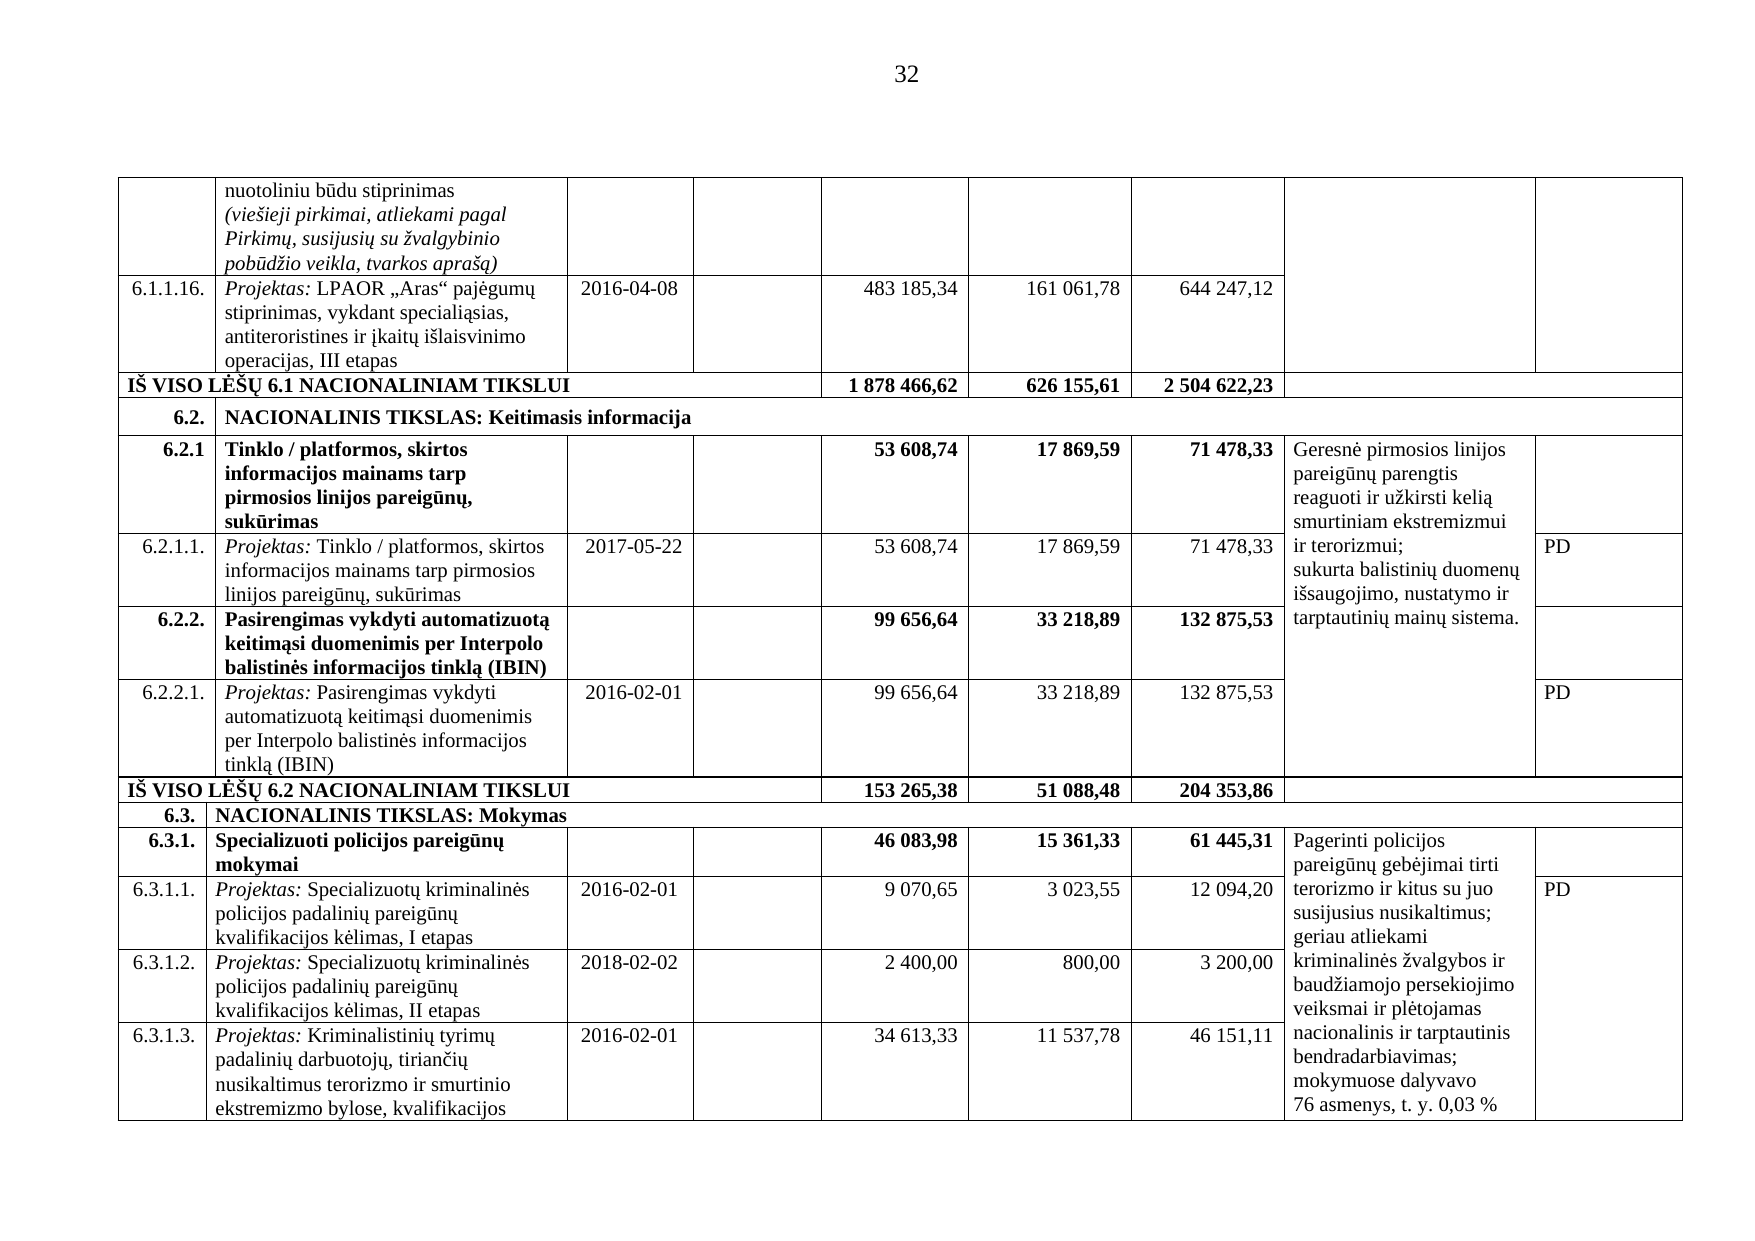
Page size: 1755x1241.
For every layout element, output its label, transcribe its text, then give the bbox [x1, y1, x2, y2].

table_cell 626 155,61 [969, 373, 1131, 397]
table_cell nuotoliniu būdu stiprinimas (viešieji pirkimai, atliekami pagal Pirkimų, susijusių su žvalgybinio pobūdžio veikla, tvarkos aprašą) [216, 178, 567, 274]
table_cell [1285, 778, 1682, 802]
table_cell Projektas: Specializuotų kriminalinės policijos padalinių pareigūnų kvalifikacijos kėlimas, I etapas [207, 877, 567, 949]
table_cell 71 478,33 [1132, 436, 1284, 533]
table_cell 6.2.1 [119, 436, 215, 533]
table_cell IŠ VISO LĖŠŲ 6.1 NACIONALINIAM TIKSLUI [119, 373, 821, 397]
table_cell 161 061,78 [969, 276, 1131, 372]
table_cell 6.1.1.16. [119, 276, 215, 372]
table_cell 61 445,31 [1132, 828, 1284, 876]
table_cell 11 537,78 [969, 1023, 1131, 1119]
table_cell 51 088,48 [969, 778, 1131, 802]
table_cell 800,00 [969, 950, 1131, 1022]
table_cell [1285, 178, 1535, 372]
table_cell 53 608,74 [822, 436, 968, 533]
table_cell NACIONALINIS TIKSLAS: Keitimasis informacija [216, 398, 1682, 435]
table_cell [568, 178, 693, 274]
table_cell 6.3.1.3. [119, 1023, 206, 1119]
table_cell [694, 436, 821, 533]
table_cell Specializuoti policijos pareigūnų mokymai [207, 828, 567, 876]
table_cell [694, 877, 821, 949]
table_cell 6.2.2.1. [119, 680, 215, 776]
table_cell [1536, 828, 1682, 876]
table_cell [969, 178, 1131, 274]
table_cell 2 504 622,23 [1132, 373, 1284, 397]
table_cell [694, 680, 821, 776]
table_cell PD [1536, 877, 1682, 1119]
table_cell 33 218,89 [969, 680, 1131, 776]
table_cell 34 613,33 [822, 1023, 968, 1119]
table_cell 53 608,74 [822, 534, 968, 606]
table_cell [694, 178, 821, 274]
table_cell 46 083,98 [822, 828, 968, 876]
table_cell [1536, 436, 1682, 533]
table_cell Projektas: Tinklo / platformos, skirtos informacijos mainams tarp pirmosios linijos pareigūnų, sukūrimas [216, 534, 567, 606]
table_cell 2016-02-01 [568, 680, 693, 776]
table_cell 46 151,11 [1132, 1023, 1284, 1119]
table_cell 6.2. [119, 398, 215, 435]
table_cell 132 875,53 [1132, 607, 1284, 679]
table_cell 2017-05-22 [568, 534, 693, 606]
table_cell 99 656,64 [822, 607, 968, 679]
table_cell 132 875,53 [1132, 680, 1284, 776]
table_cell 3 023,55 [969, 877, 1131, 949]
table_cell 9 070,65 [822, 877, 968, 949]
table_cell [694, 950, 821, 1022]
table_cell 2016-04-08 [568, 276, 693, 372]
table_cell Tinklo / platformos, skirtos informacijos mainams tarp pirmosios linijos pareigūnų, sukūrimas [216, 436, 567, 533]
table_cell Projektas: Kriminalistinių tyrimų padalinių darbuotojų, tiriančių nusikaltimus terorizmo ir smurtinio ekstremizmo bylose, kvalifikacijos [207, 1023, 567, 1119]
table_cell PD [1536, 680, 1682, 776]
table_cell 1 878 466,62 [822, 373, 968, 397]
table_cell [694, 1023, 821, 1119]
table_cell Projektas: Specializuotų kriminalinės policijos padalinių pareigūnų kvalifikacijos kėlimas, II etapas [207, 950, 567, 1022]
table_cell [694, 534, 821, 606]
table_cell 71 478,33 [1132, 534, 1284, 606]
table_cell 17 869,59 [969, 534, 1131, 606]
table_cell [1132, 178, 1284, 274]
table_cell 12 094,20 [1132, 877, 1284, 949]
table_cell [1285, 373, 1682, 397]
table_cell Geresnė pirmosios linijos pareigūnų parengtis reaguoti ir užkirsti kelią smurtiniam ekstremizmui ir terorizmui; sukurta balistinių duomenų išsaugojimo, nustatymo ir tarptautinių mainų sistema. [1285, 436, 1535, 776]
table_cell 17 869,59 [969, 436, 1131, 533]
table_cell Pasirengimas vykdyti automatizuotą keitimąsi duomenimis per Interpolo balistinės informacijos tinklą (IBIN) [216, 607, 567, 679]
table_cell 2 400,00 [822, 950, 968, 1022]
table_cell [694, 276, 821, 372]
table_cell Projektas: LPAOR „Aras“ pajėgumų stiprinimas, vykdant specialiąsias, antiteroristines ir įkaitų išlaisvinimo operacijas, III etapas [216, 276, 567, 372]
table_cell [694, 828, 821, 876]
table_cell 33 218,89 [969, 607, 1131, 679]
table_cell [694, 607, 821, 679]
table_cell 6.2.1.1. [119, 534, 215, 606]
table_cell 6.3.1.2. [119, 950, 206, 1022]
table_cell 2016-02-01 [568, 877, 693, 949]
table_cell 204 353,86 [1132, 778, 1284, 802]
table_cell [822, 178, 968, 274]
table_cell 6.2.2. [119, 607, 215, 679]
table_cell 483 185,34 [822, 276, 968, 372]
table_cell 3 200,00 [1132, 950, 1284, 1022]
table_cell [568, 828, 693, 876]
table_cell [1536, 607, 1682, 679]
table_cell IŠ VISO LĖŠŲ 6.2 NACIONALINIAM TIKSLUI [119, 778, 821, 802]
table_cell [1536, 178, 1682, 372]
table_cell 6.3.1.1. [119, 877, 206, 949]
table_cell [119, 178, 215, 274]
table_cell 2018-02-02 [568, 950, 693, 1022]
table_cell 644 247,12 [1132, 276, 1284, 372]
table_cell Pagerinti policijos pareigūnų gebėjimai tirti terorizmo ir kitus su juo susijusius nusikaltimus; geriau atliekami kriminalinės žvalgybos ir baudžiamojo persekiojimo veiksmai ir plėtojamas nacionalinis ir tarptautinis bendradarbiavimas; mokymuose dalyvavo 76 asmenys, t. y. 0,03 % [1285, 828, 1535, 1119]
table_cell 99 656,64 [822, 680, 968, 776]
table_cell [568, 607, 693, 679]
table_cell NACIONALINIS TIKSLAS: Mokymas [207, 803, 1682, 827]
table_cell Projektas: Pasirengimas vykdyti automatizuotą keitimąsi duomenimis per Interpolo balistinės informacijos tinklą (IBIN) [216, 680, 567, 776]
table_cell 15 361,33 [969, 828, 1131, 876]
table_cell 153 265,38 [822, 778, 968, 802]
table_cell 6.3.1. [119, 828, 206, 876]
table_cell 6.3. [119, 803, 206, 827]
table_cell 2016-02-01 [568, 1023, 693, 1119]
table_cell [568, 436, 693, 533]
table_cell PD [1536, 534, 1682, 606]
